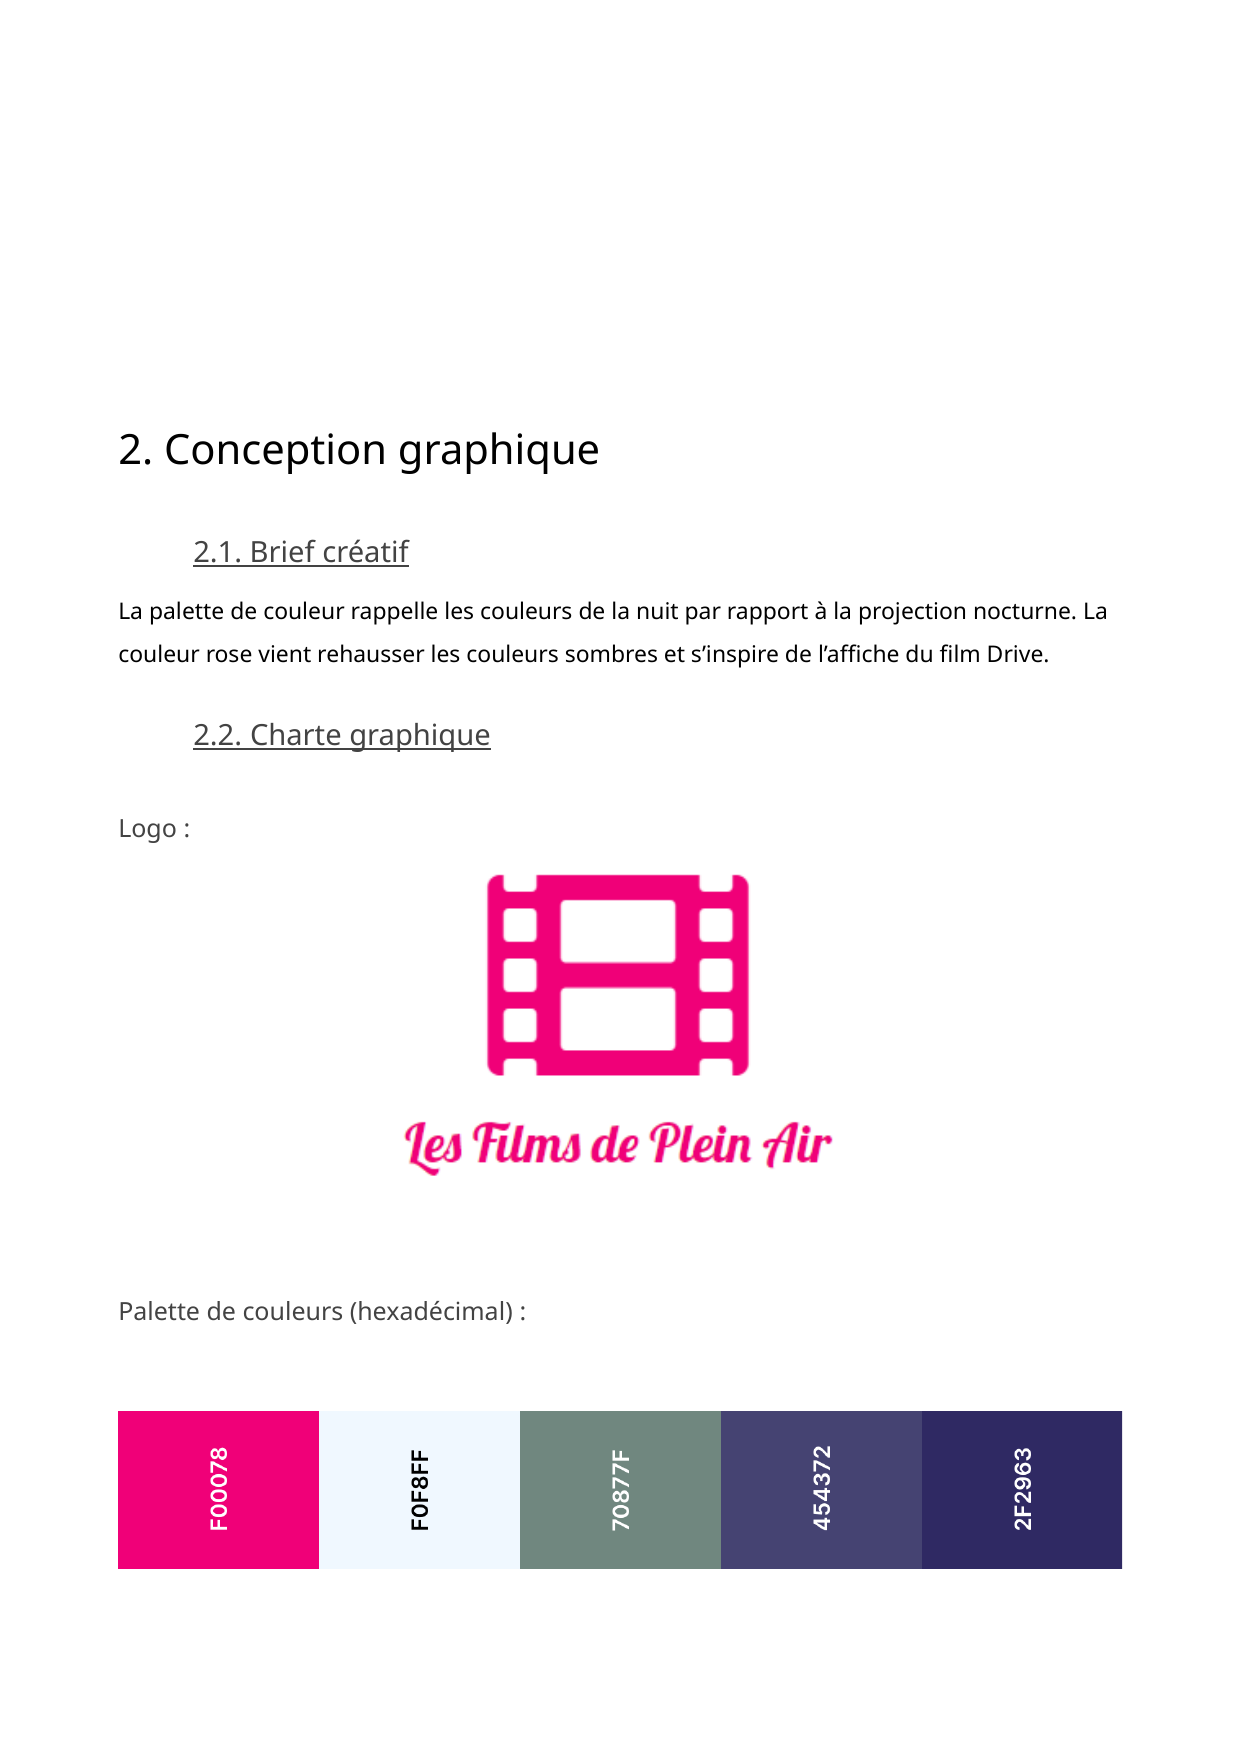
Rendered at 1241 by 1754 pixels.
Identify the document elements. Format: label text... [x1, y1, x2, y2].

picture [118, 1411, 1123, 1569]
text Palette de couleurs (hexadécimal) : [118, 1293, 1122, 1327]
subtitle 2.2. Charte graphique [156, 714, 1122, 754]
text 2. Conception graphique [118, 420, 1122, 477]
subtitle 2.1. Brief créatif [156, 532, 1122, 571]
picture [393, 853, 847, 1191]
text La palette de couleur rappelle les couleurs de la nuit par rapport à la projection nocturne. La couleur rose vient rehausser les couleurs sombres et s’inspire de l’affiche du film Drive. [118, 595, 1122, 669]
text Logo : [118, 811, 1122, 845]
